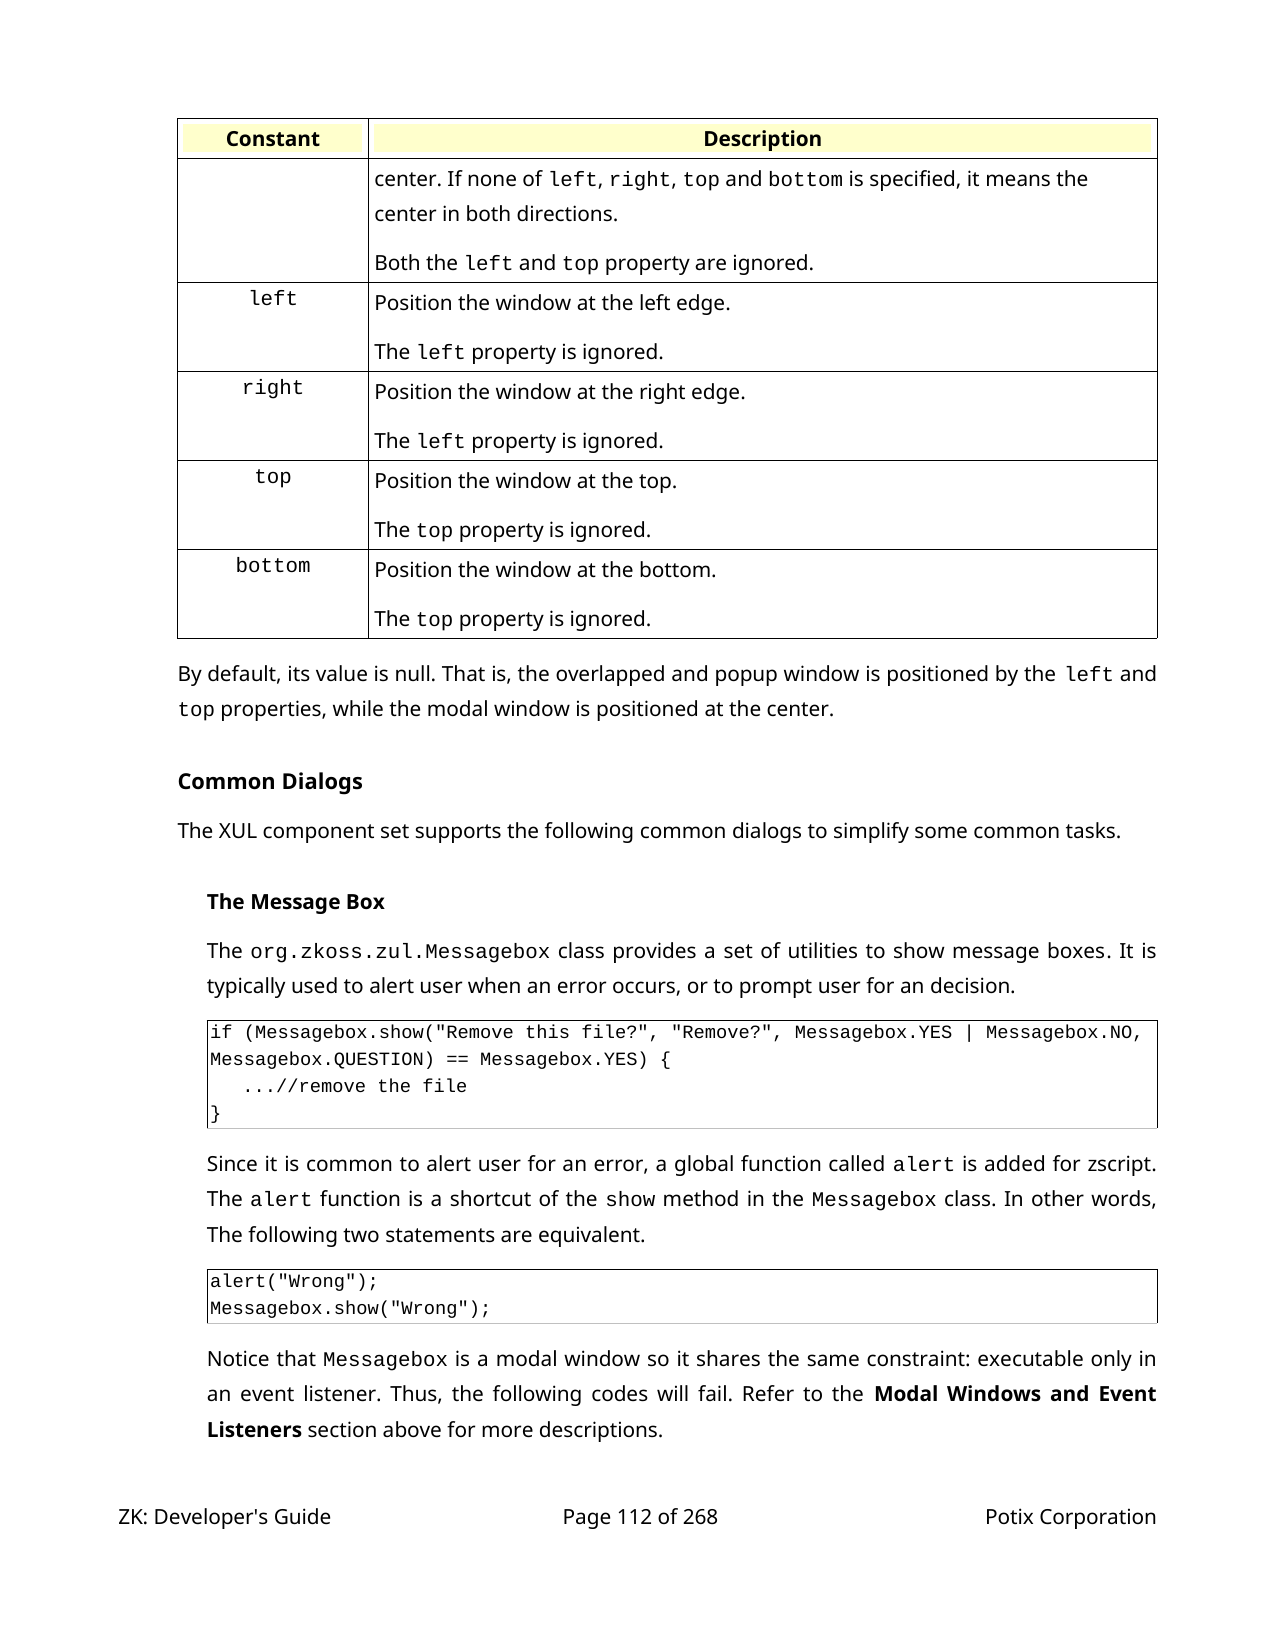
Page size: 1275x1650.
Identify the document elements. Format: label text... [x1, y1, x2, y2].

table_cell left [178, 283, 368, 371]
text The XUL component set supports the following common dialogs to simplify some common tasks. [177, 816, 1157, 844]
text } [208, 1101, 1157, 1128]
table_header Description [369, 119, 1157, 158]
text Notice that Messagebox is a modal window so it shares the same constraint: executable only in an event listener. Thus, the following codes will fail. Refer to the Modal Windows and Event Listeners section above for more descriptions. [207, 1344, 1157, 1443]
text The org.zkoss.zul.Messagebox class provides a set of utilities to show message boxes. It is typically used to alert user when an error occurs, or to prompt user for an decision. [207, 936, 1157, 999]
table_cell Position the window at the right edge. The left property is ignored. [369, 372, 1157, 460]
table_cell top [178, 461, 368, 549]
text Since it is common to alert user for an error, a global function called alert is added for zscript. The alert function is a shortcut of the show method in the Messagebox class. In other words, The following two statements are equivalent. [207, 1149, 1157, 1248]
text alert("Wrong"); [208, 1270, 1157, 1293]
table_cell center. If none of left, right, top and bottom is specified, it means the center in both directions. Both the left and top property are ignored. [369, 159, 1157, 282]
table_cell Position the window at the bottom. The top property is ignored. [369, 550, 1157, 638]
table_cell right [178, 372, 368, 460]
table_cell bottom [178, 550, 368, 638]
subtitle The Message Box [207, 887, 1157, 915]
text Messagebox.show("Wrong"); [208, 1296, 1157, 1323]
text ...//remove the file [208, 1074, 1157, 1098]
table_cell Position the window at the left edge. The left property is ignored. [369, 283, 1157, 371]
text By default, its value is null. That is, the overlapped and popup window is positioned by the left and top properties, while the modal window is positioned at the center. [177, 659, 1157, 723]
text if (Messagebox.show("Remove this file?", "Remove?", Messagebox.YES | Messagebox.NO, Messagebox.QUESTION) == Messagebox.YES) { [208, 1021, 1157, 1071]
table_header Constant [178, 119, 368, 158]
table_cell [178, 159, 368, 282]
subtitle Common Dialogs [177, 766, 1157, 796]
table_cell Position the window at the top. The top property is ignored. [369, 461, 1157, 549]
